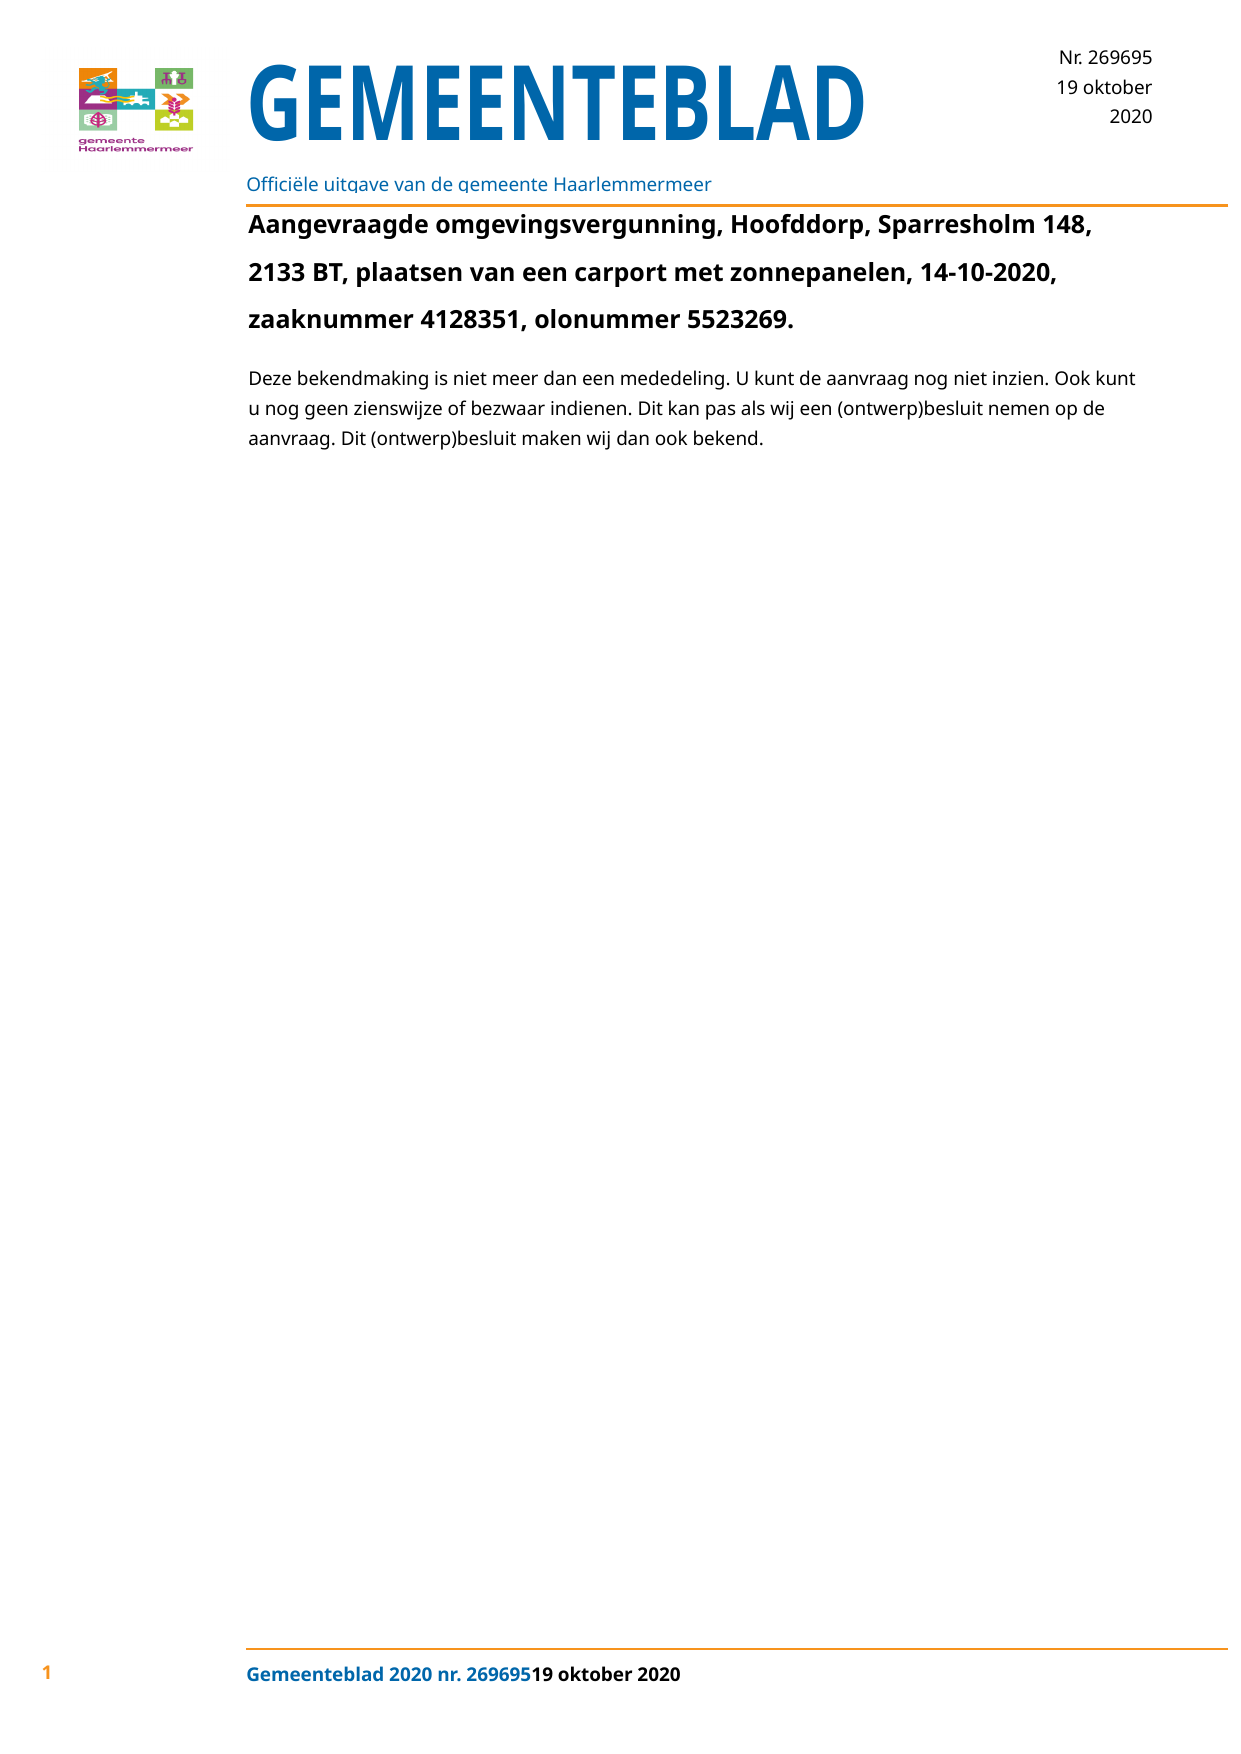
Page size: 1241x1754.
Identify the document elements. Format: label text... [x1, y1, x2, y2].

picture [41, 47, 231, 172]
text Deze bekendmaking is niet meer dan een mededeling. U kunt de aanvraag nog niet inzien. Ook kunt u nog geen zienswijze of bezwaar indienen. Dit kan pas als wij een (ontwerp)besluit nemen op de aanvraag. Dit (ontwerp)besluit maken wij dan ook bekend. [248, 366, 1152, 450]
text Aangevraagde omgevingsvergunning, Hoofddorp, Sparresholm 148, 2133 BT, plaatsen van een carport met zonnepanelen, 14-10-2020, zaaknummer 4128351, olonummer 5523269. [248, 207, 1152, 336]
